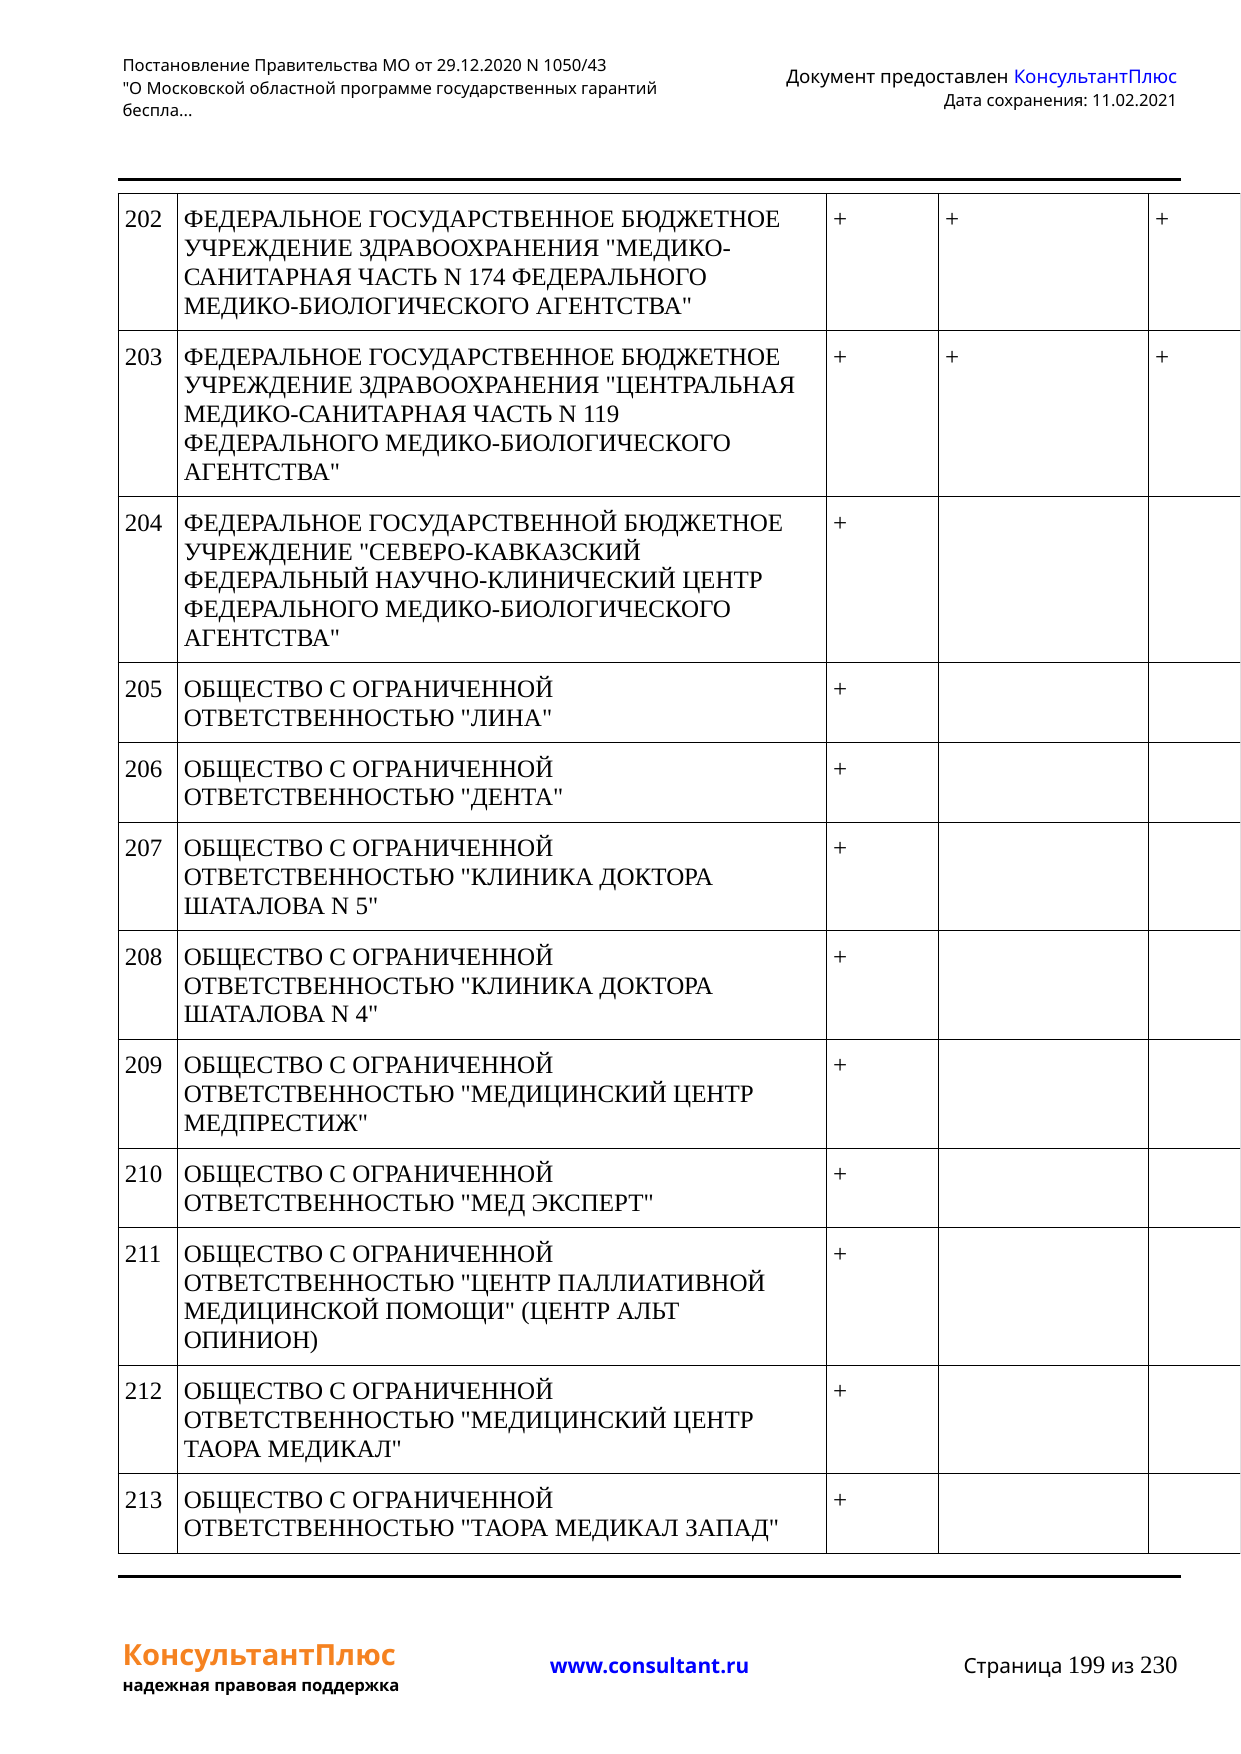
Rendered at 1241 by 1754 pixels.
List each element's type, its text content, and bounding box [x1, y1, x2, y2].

table_cell [1149, 1474, 1240, 1553]
table_cell [939, 743, 1148, 822]
table_cell 203 [119, 331, 177, 496]
table_cell 212 [119, 1366, 177, 1473]
table_cell + [827, 331, 938, 496]
table_cell 213 [119, 1474, 177, 1553]
table_cell + [827, 497, 938, 662]
table_cell ОБЩЕСТВО С ОГРАНИЧЕННОЙ ОТВЕТСТВЕННОСТЬЮ "МЕДИЦИНСКИЙ ЦЕНТР ТАОРА МЕДИКАЛ" [178, 1366, 826, 1473]
table_cell ОБЩЕСТВО С ОГРАНИЧЕННОЙ ОТВЕТСТВЕННОСТЬЮ "ЦЕНТР ПАЛЛИАТИВНОЙ МЕДИЦИНСКОЙ ПОМОЩИ" (ЦЕНТР АЛЬТ ОПИНИОН) [178, 1228, 826, 1364]
table_cell ОБЩЕСТВО С ОГРАНИЧЕННОЙ ОТВЕТСТВЕННОСТЬЮ "ЛИНА" [178, 663, 826, 742]
table_cell + [827, 931, 938, 1039]
table_cell ОБЩЕСТВО С ОГРАНИЧЕННОЙ ОТВЕТСТВЕННОСТЬЮ "МЕД ЭКСПЕРТ" [178, 1149, 826, 1227]
table_cell [939, 663, 1148, 742]
table_cell ОБЩЕСТВО С ОГРАНИЧЕННОЙ ОТВЕТСТВЕННОСТЬЮ "ТАОРА МЕДИКАЛ ЗАПАД" [178, 1474, 826, 1553]
table_cell [939, 1040, 1148, 1147]
table_cell + [939, 194, 1148, 330]
table_cell ОБЩЕСТВО С ОГРАНИЧЕННОЙ ОТВЕТСТВЕННОСТЬЮ "КЛИНИКА ДОКТОРА ШАТАЛОВА N 4" [178, 931, 826, 1039]
table_cell + [827, 194, 938, 330]
table_cell [939, 1228, 1148, 1364]
table_cell ОБЩЕСТВО С ОГРАНИЧЕННОЙ ОТВЕТСТВЕННОСТЬЮ "МЕДИЦИНСКИЙ ЦЕНТР МЕДПРЕСТИЖ" [178, 1040, 826, 1147]
table_cell ОБЩЕСТВО С ОГРАНИЧЕННОЙ ОТВЕТСТВЕННОСТЬЮ "КЛИНИКА ДОКТОРА ШАТАЛОВА N 5" [178, 823, 826, 930]
table_cell [939, 823, 1148, 930]
table_cell [939, 1366, 1148, 1473]
table_cell [939, 1474, 1148, 1553]
table_cell [1149, 931, 1240, 1039]
table_cell + [827, 663, 938, 742]
table_cell ОБЩЕСТВО С ОГРАНИЧЕННОЙ ОТВЕТСТВЕННОСТЬЮ "ДЕНТА" [178, 743, 826, 822]
table_cell 206 [119, 743, 177, 822]
table_cell [939, 497, 1148, 662]
table_cell + [939, 331, 1148, 496]
table_cell [1149, 1228, 1240, 1364]
table_cell 209 [119, 1040, 177, 1147]
table_cell 208 [119, 931, 177, 1039]
table_cell ФЕДЕРАЛЬНОЕ ГОСУДАРСТВЕННОЕ БЮДЖЕТНОЕ УЧРЕЖДЕНИЕ ЗДРАВООХРАНЕНИЯ "ЦЕНТРАЛЬНАЯ МЕДИКО-САНИТАРНАЯ ЧАСТЬ N 119 ФЕДЕРАЛЬНОГО МЕДИКО-БИОЛОГИЧЕСКОГО АГЕНТСТВА" [178, 331, 826, 496]
table_cell [1149, 823, 1240, 930]
table_cell + [827, 1228, 938, 1364]
table_cell 204 [119, 497, 177, 662]
table_cell [939, 931, 1148, 1039]
table_cell + [827, 743, 938, 822]
table_cell 210 [119, 1149, 177, 1227]
table_cell + [1149, 331, 1240, 496]
table_cell [939, 1149, 1148, 1227]
table_cell + [827, 823, 938, 930]
table_cell [1149, 497, 1240, 662]
table_cell + [827, 1149, 938, 1227]
table_cell 202 [119, 194, 177, 330]
table_cell ФЕДЕРАЛЬНОЕ ГОСУДАРСТВЕННОЙ БЮДЖЕТНОЕ УЧРЕЖДЕНИЕ "СЕВЕРО-КАВКАЗСКИЙ ФЕДЕРАЛЬНЫЙ НАУЧНО-КЛИНИЧЕСКИЙ ЦЕНТР ФЕДЕРАЛЬНОГО МЕДИКО-БИОЛОГИЧЕСКОГО АГЕНТСТВА" [178, 497, 826, 662]
table_cell + [827, 1040, 938, 1147]
table_cell 211 [119, 1228, 177, 1364]
table_cell [1149, 1149, 1240, 1227]
table_cell [1149, 1366, 1240, 1473]
table_cell + [1149, 194, 1240, 330]
table_cell [1149, 743, 1240, 822]
table_cell + [827, 1366, 938, 1473]
table_cell [1149, 663, 1240, 742]
table_cell 205 [119, 663, 177, 742]
table_cell + [827, 1474, 938, 1553]
table_cell [1149, 1040, 1240, 1147]
table_cell ФЕДЕРАЛЬНОЕ ГОСУДАРСТВЕННОЕ БЮДЖЕТНОЕ УЧРЕЖДЕНИЕ ЗДРАВООХРАНЕНИЯ "МЕДИКО-САНИТАРНАЯ ЧАСТЬ N 174 ФЕДЕРАЛЬНОГО МЕДИКО-БИОЛОГИЧЕСКОГО АГЕНТСТВА" [178, 194, 826, 330]
table_cell 207 [119, 823, 177, 930]
